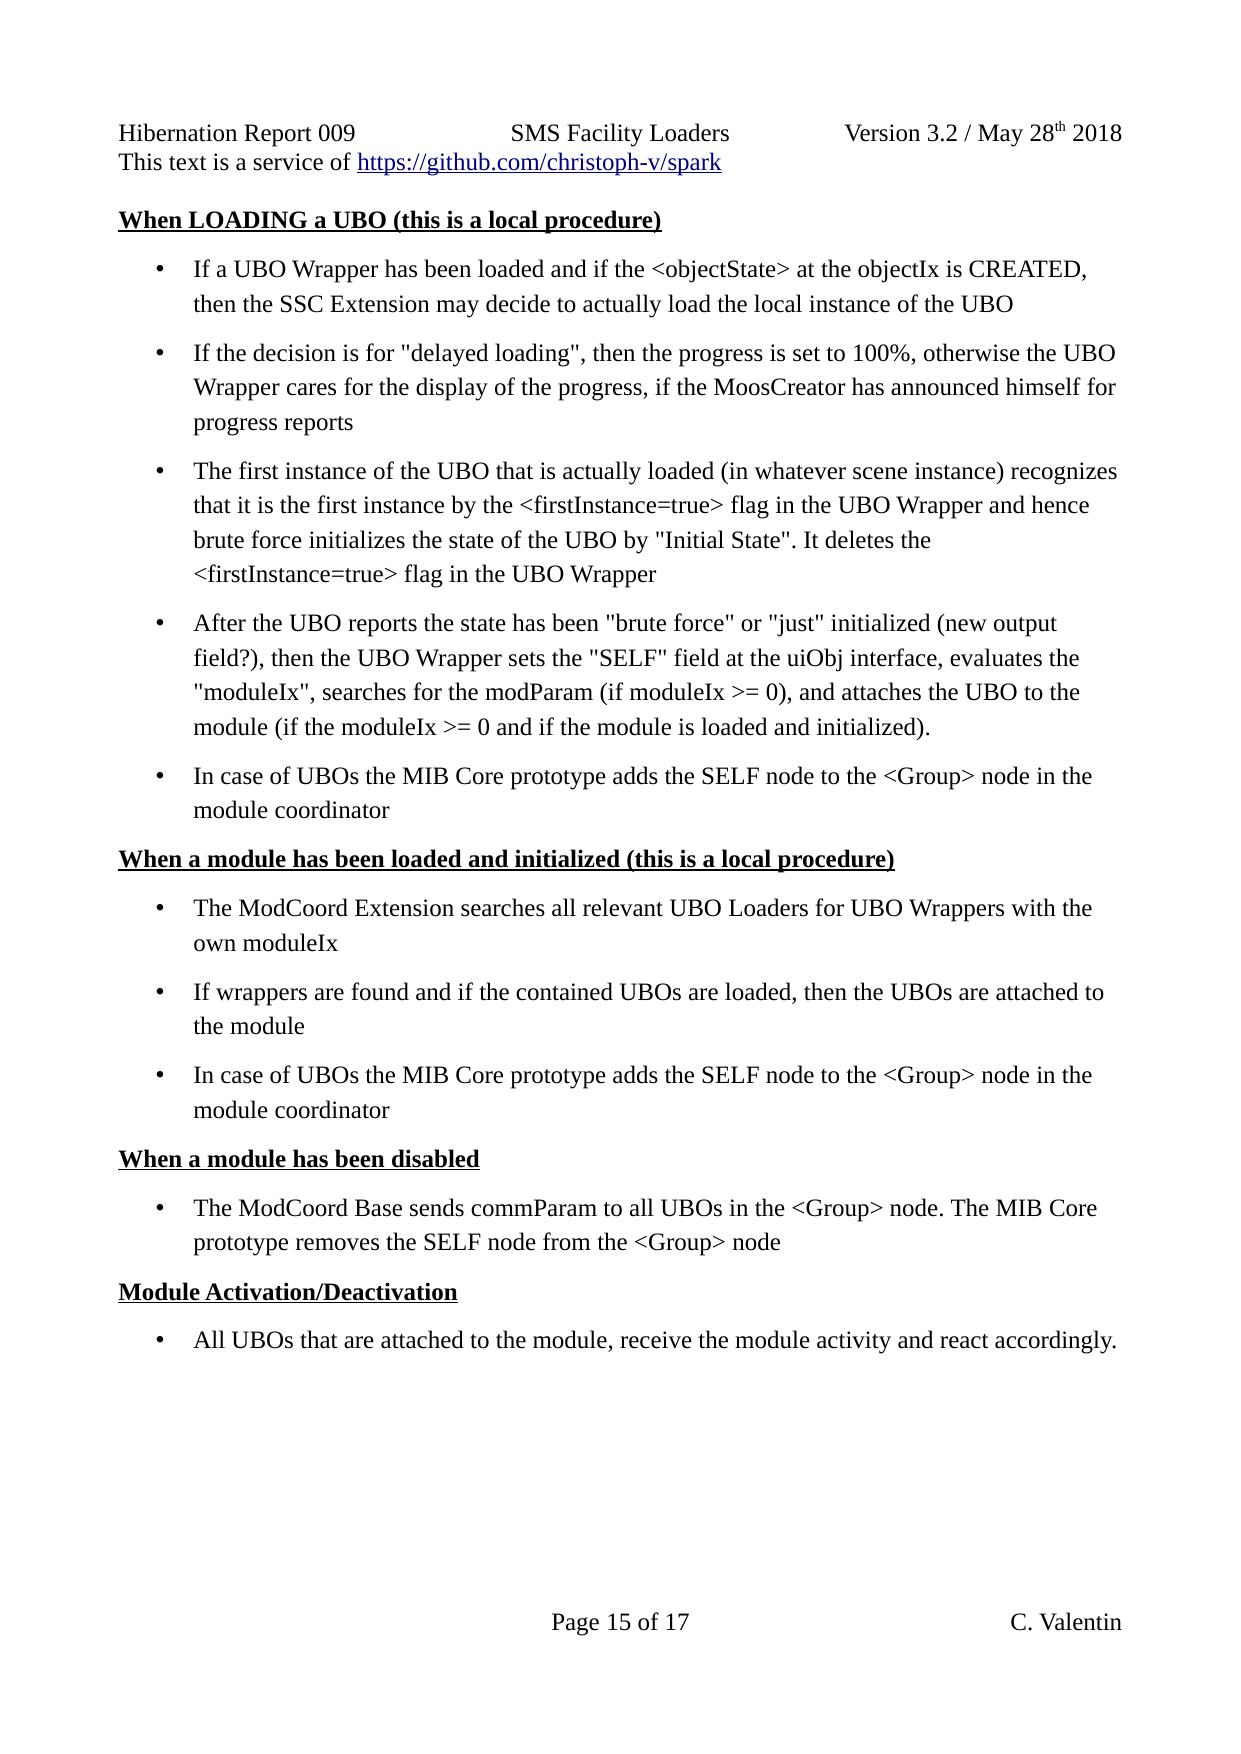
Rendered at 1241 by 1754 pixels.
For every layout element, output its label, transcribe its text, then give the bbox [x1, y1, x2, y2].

text When a module has been loaded and initialized (this is a local procedure) [118, 844, 1122, 873]
list If the decision is for "delayed loading", then the progress is set to 100%, otherwise the UBO Wrapper cares for the display of the progress, if the MoosCreator has announced himself for progress reports [156, 338, 1122, 435]
list After the UBO reports the state has been "brute force" or "just" initialized (new output field?), then the UBO Wrapper sets the "SELF" field at the uiObj interface, evaluates the "moduleIx", searches for the modParam (if moduleIx >= 0), and attaches the UBO to the module (if the moduleIx >= 0 and if the module is loaded and initialized). [156, 608, 1122, 740]
list If a UBO Wrapper has been loaded and if the <objectState> at the objectIx is CREATED, then the SSC Extension may decide to actually load the local instance of the UBO [156, 254, 1122, 317]
list In case of UBOs the MIB Core prototype adds the SELF node to the <Group> node in the module coordinator [156, 761, 1122, 824]
list If wrappers are found and if the contained UBOs are loaded, then the UBOs are attached to the module [156, 977, 1122, 1040]
list In case of UBOs the MIB Core prototype adds the SELF node to the <Group> node in the module coordinator [156, 1060, 1122, 1124]
list The ModCoord Extension searches all relevant UBO Loaders for UBO Wrappers with the own moduleIx [156, 893, 1122, 957]
list The ModCoord Base sends commParam to all UBOs in the <Group> node. The MIB Core prototype removes the SELF node from the <Group> node [156, 1193, 1122, 1256]
text Module Activation/Deactivation [118, 1277, 1122, 1305]
list All UBOs that are attached to the module, receive the module activity and react accordingly. [156, 1326, 1122, 1354]
text When a module has been disabled [118, 1144, 1122, 1173]
list The first instance of the UBO that is actually loaded (in whatever scene instance) recognizes that it is the first instance by the <firstInstance=true> flag in the UBO Wrapper and hence brute force initializes the state of the UBO by "Initial State". It deletes the <firstInstance=true> flag in the UBO Wrapper [156, 456, 1122, 588]
text When LOADING a UBO (this is a local procedure) [118, 205, 1122, 234]
